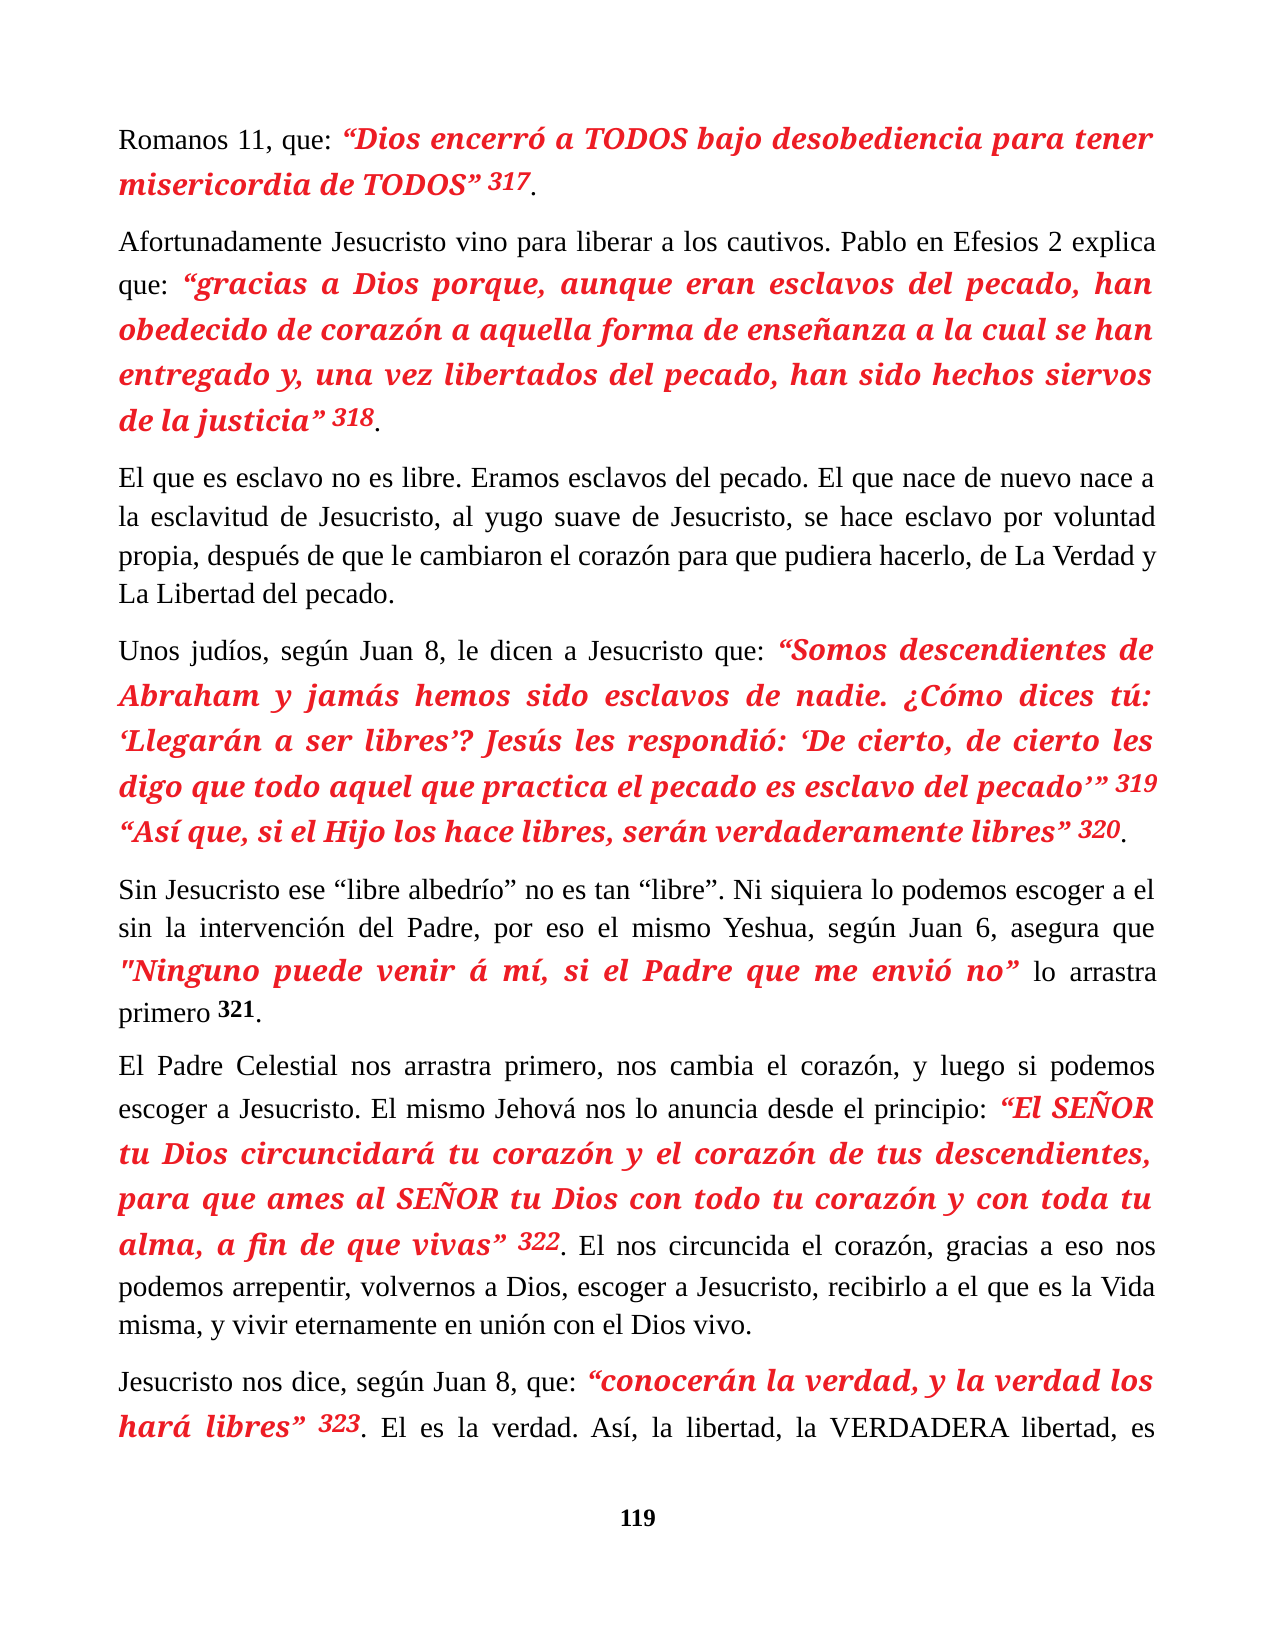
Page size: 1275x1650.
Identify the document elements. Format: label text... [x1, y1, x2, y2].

text Sin Jesucristo ese “libre albedrío” no es tan “libre”. Ni siquiera lo podemos escoger a el sin la intervención del Padre, por eso el mismo Yeshua, según Juan 6, asegura que "Ninguno puede venir á mí, si el Padre que me envió no” lo arrastra primero . [118, 872, 1157, 1028]
text El Padre Celestial nos arrastra primero, nos cambia el corazón, y luego si podemos escoger a Jesucristo. El mismo Jehová nos lo anuncia desde el principio: “El SEÑOR tu Dios circuncidará tu corazón y el corazón de tus descendientes, para que ames al SEÑOR tu Dios con todo tu corazón y con toda tu alma, a fin de que vivas” . El nos circuncida el corazón, gracias a eso nos podemos arrepentir, volvernos a Dios, escoger a Jesucristo, recibirlo a el que es la Vida misma, y vivir eternamente en unión con el Dios vivo. [118, 1048, 1157, 1341]
text Afortunadamente Jesucristo vino para liberar a los cautivos. Pablo en Efesios 2 explica que: “gracias a Dios porque, aunque eran esclavos del pecado, han obedecido de corazón a aquella forma de enseñanza a la cual se han entregado y, una vez libertados del pecado, han sido hechos siervos de la justicia” . [118, 224, 1157, 440]
text Romanos 11, que: “Dios encerró a TODOS bajo desobediencia para tener misericordia de TODOS” . [118, 118, 1157, 203]
text Jesucristo nos dice, según Juan 8, que: “conocerán la verdad, y la verdad los hará libres” . El es la verdad. Así, la libertad, la VERDADERA libertad, es [118, 1361, 1157, 1446]
text El que es esclavo no es libre. Eramos esclavos del pecado. El que nace de nuevo nace a la esclavitud de Jesucristo, al yugo suave de Jesucristo, se hace esclavo por voluntad propia, después de que le cambiaron el corazón para que pudiera hacerlo, de La Verdad y La Libertad del pecado. [118, 461, 1157, 610]
text Unos judíos, según Juan 8, le dicen a Jesucristo que: “Somos descendientes de Abraham y jamás hemos sido esclavos de nadie. ¿Cómo dices tú: ‘Llegarán a ser libres’? Jesús les respondió: ‘De cierto, de cierto les digo que todo aquel que practica el pecado es esclavo del pecado’” “Así que, si el Hijo los hace libres, serán verdaderamente libres” . [118, 629, 1157, 851]
